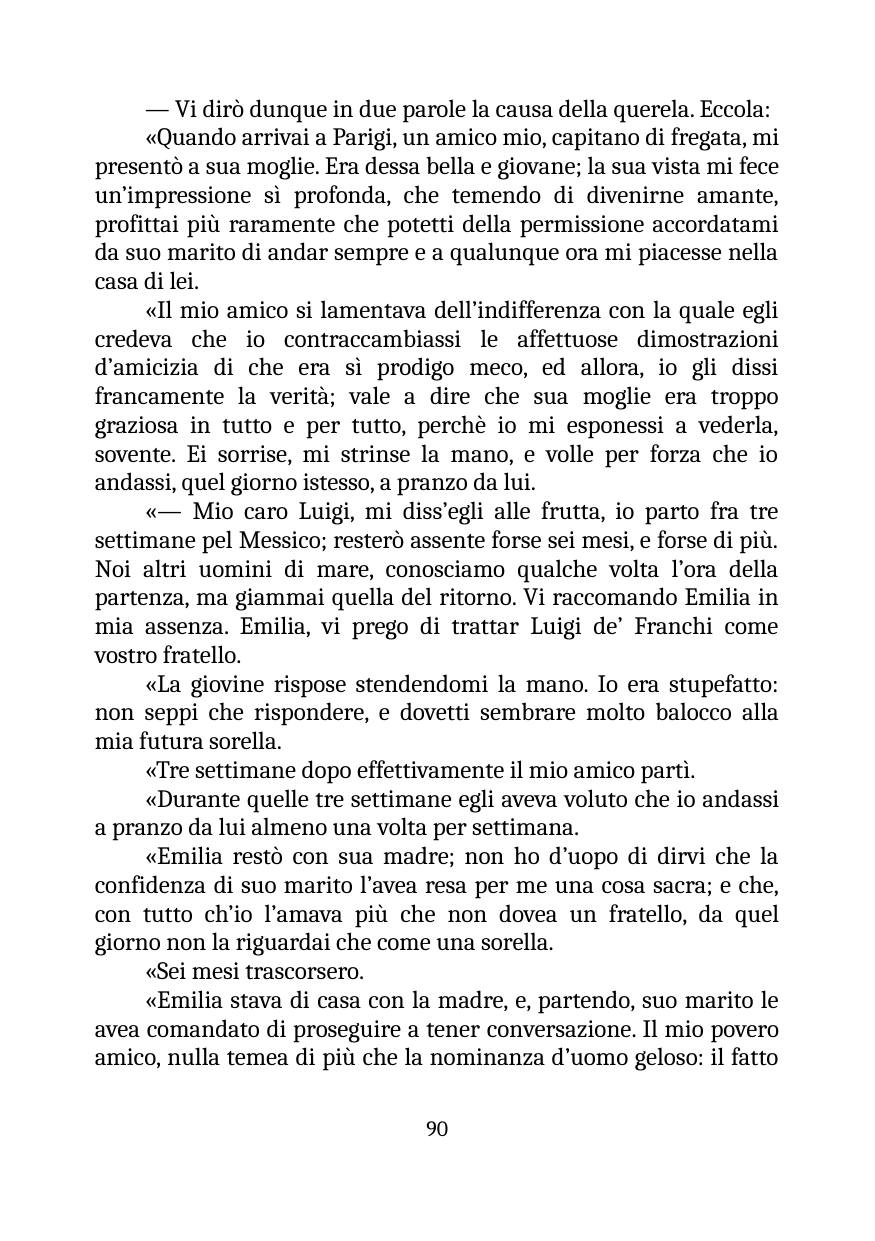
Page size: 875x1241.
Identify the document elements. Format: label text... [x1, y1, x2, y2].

text «Quando arrivai a Parigi, un amico mio, capitano di fregata, mi presentò a sua moglie. Era dessa bella e giovane; la sua vista mi fece un’impressione sì profonda, che temendo di divenirne amante, profittai più raramente che potetti della permissione accordatami da suo marito di andar sempre e a qualunque ora mi piacesse nella casa di lei. [94, 123, 779, 296]
text «Tre settimane dopo effettivamente il mio amico partì. [94, 756, 779, 784]
text «Sei mesi trascorsero. [94, 957, 779, 986]
text «Emilia stava di casa con la madre, e, partendo, suo marito le avea comandato di proseguire a tener conversazione. Il mio povero amico, nulla temea di più che la nominanza d’uomo geloso: il fatto [94, 986, 779, 1072]
text — Vi dirò dunque in due parole la causa della querela. Eccola: [94, 94, 779, 123]
text «Durante quelle tre settimane egli aveva voluto che io andassi a pranzo da lui almeno una volta per settimana. [94, 784, 779, 842]
text «— Mio caro Luigi, mi diss’egli alle frutta, io parto fra tre settimane pel Messico; resterò assente forse sei mesi, e forse di più. Noi altri uomini di mare, conosciamo qualche volta l’ora della partenza, ma giammai quella del ritorno. Vi raccomando Emilia in mia assenza. Emilia, vi prego di trattar Luigi de’ Franchi come vostro fratello. [94, 497, 779, 669]
text «Emilia restò con sua madre; non ho d’uopo di dirvi che la confidenza di suo marito l’avea resa per me una cosa sacra; e che, con tutto ch’io l’amava più che non dovea un fratello, da quel giorno non la riguardai che come una sorella. [94, 842, 779, 957]
text «La giovine rispose stendendomi la mano. Io era stupefatto: non seppi che rispondere, e dovetti sembrare molto balocco alla mia futura sorella. [94, 669, 779, 756]
text «Il mio amico si lamentava dell’indifferenza con la quale egli credeva che io contraccambiassi le affettuose dimostrazioni d’amicizia di che era sì prodigo meco, ed allora, io gli dissi francamente la verità; vale a dire che sua moglie era troppo graziosa in tutto e per tutto, perchè io mi esponessi a vederla, sovente. Ei sorrise, mi strinse la mano, e volle per forza che io andassi, quel giorno istesso, a pranzo da lui. [94, 296, 779, 497]
